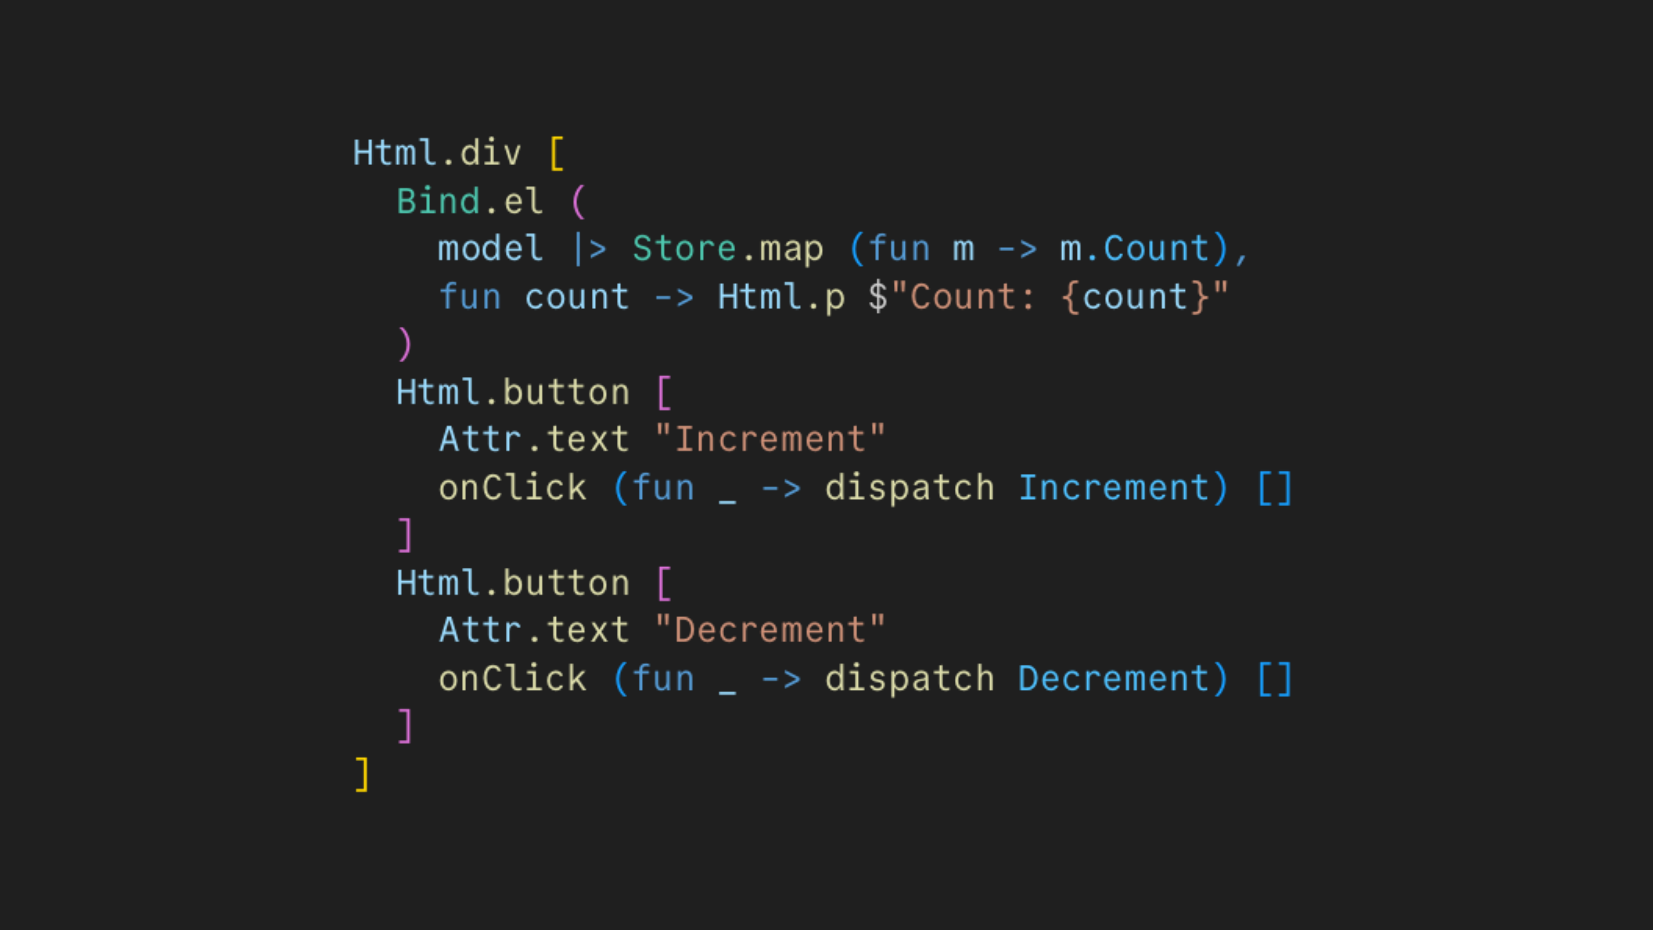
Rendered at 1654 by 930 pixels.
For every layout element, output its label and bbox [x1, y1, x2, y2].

picture [336, 118, 1317, 812]
